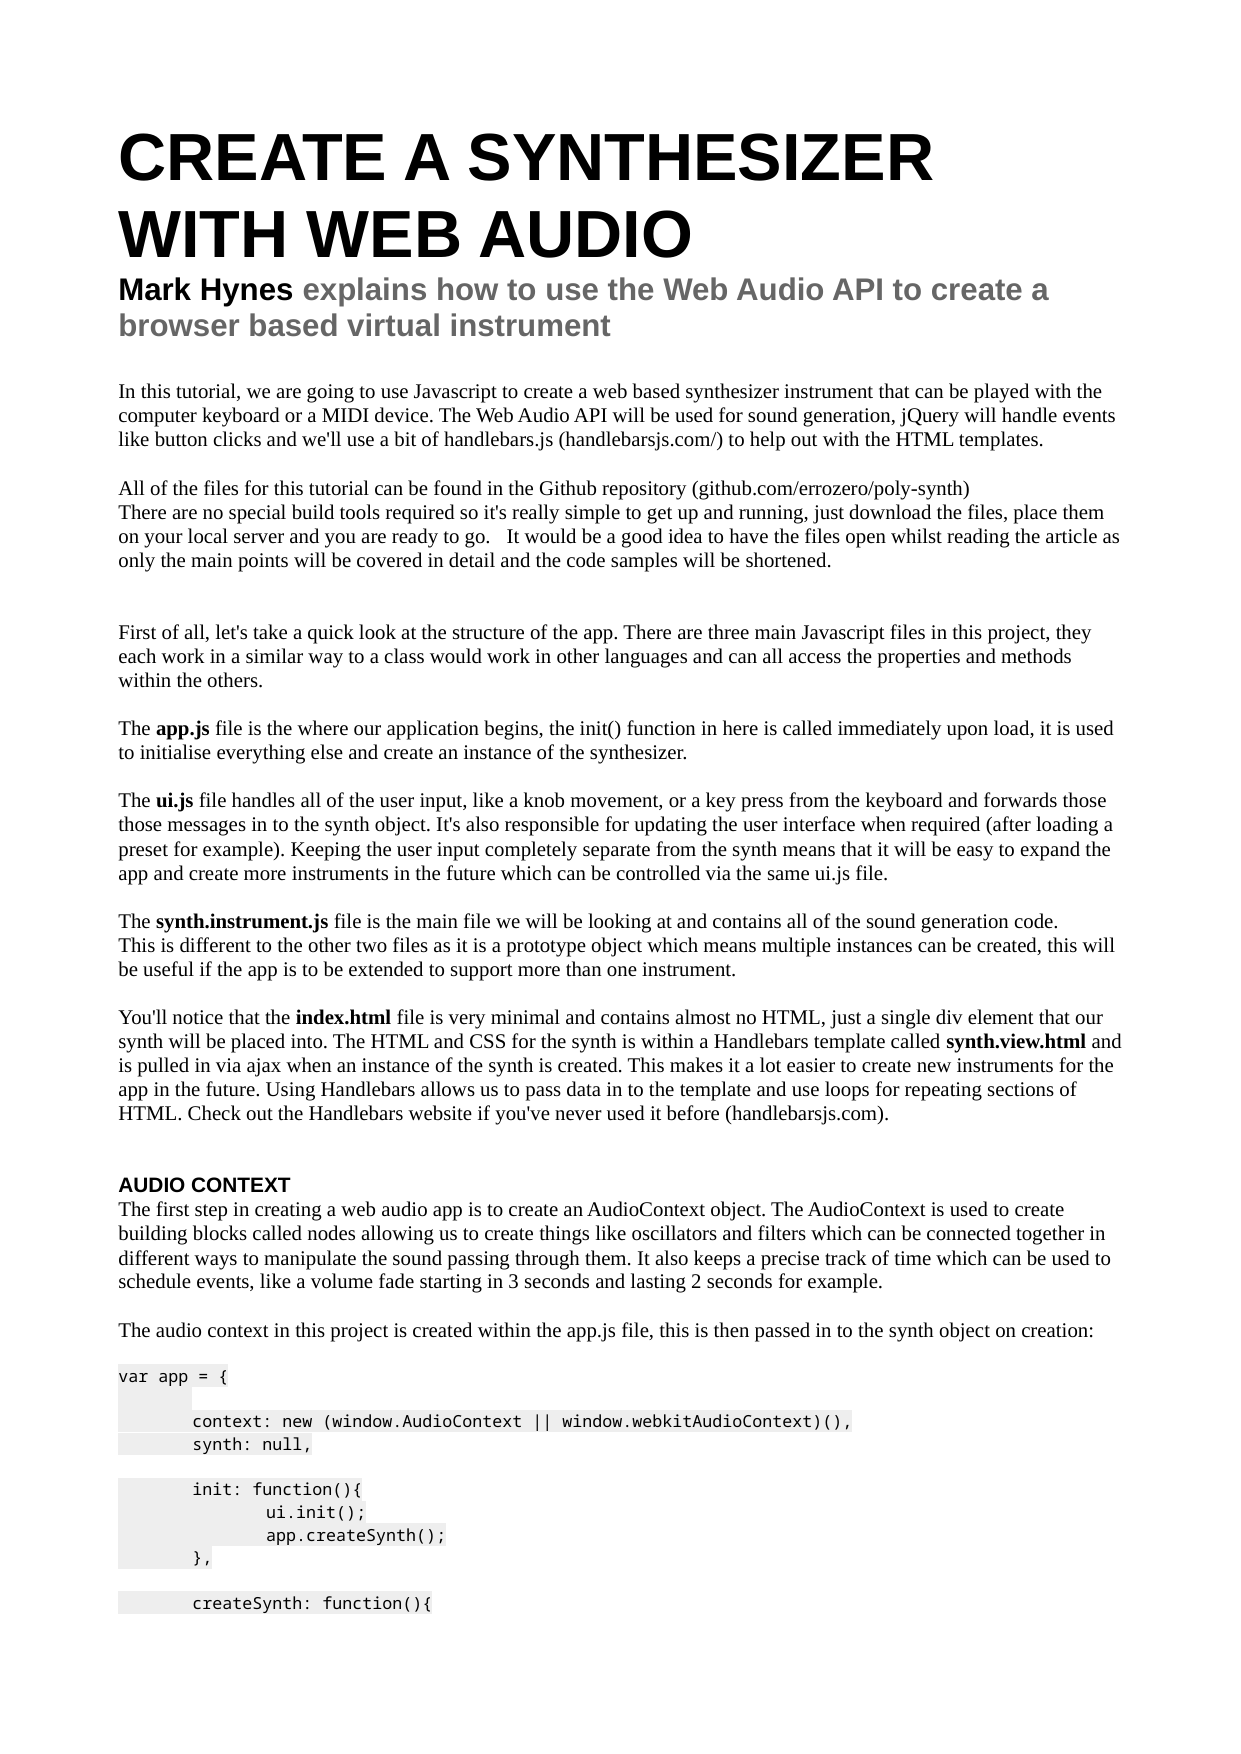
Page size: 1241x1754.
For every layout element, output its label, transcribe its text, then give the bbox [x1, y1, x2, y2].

text init: function(){ [118, 1478, 1122, 1501]
text var app = { [118, 1342, 1122, 1387]
text Mark Hynes explains how to use the Web Audio API to create a browser based virtual instrument [118, 271, 1122, 343]
text All of the files for this tutorial can be found in the Github repository (github.com/errozero/poly-synth) [118, 451, 1122, 499]
text The audio context in this project is created within the app.js file, this is then passed in to the synth object on creation: [118, 1318, 1122, 1342]
text There are no special build tools required so it's really simple to get up and running, just download the files, place them on your local server and you are ready to go. It would be a good idea to have the files open whilst reading the article as only the main points will be covered in detail and the code samples will be shortened. [118, 499, 1122, 572]
text AUDIO CONTEXT The first step in creating a web audio app is to create an AudioContext object. The AudioContext is used to create building blocks called nodes allowing us to create things like oscillators and filters which can be connected together in different ways to manipulate the sound passing through them. It also keeps a precise track of time which can be used to schedule events, like a volume fade starting in 3 seconds and lasting 2 seconds for example. [118, 1173, 1122, 1293]
text In this tutorial, we are going to use Javascript to create a web based synthesizer instrument that can be played with the computer keyboard or a MIDI device. The Web Audio API will be used for sound generation, jQuery will handle events like button clicks and we'll use a bit of handlebars.js (handlebarsjs.com/) to help out with the HTML templates. [118, 379, 1122, 451]
text The synth.instrument.js file is the main file we will be looking at and contains all of the sound generation code. This is different to the other two files as it is a prototype object which means multiple instances can be created, this will be useful if the app is to be extended to support more than one instrument. [118, 909, 1122, 981]
text First of all, let's take a quick look at the structure of the app. There are three main Javascript files in this project, they each work in a similar way to a class would work in other languages and can all access the properties and methods within the others. [118, 620, 1122, 692]
text ui.init(); [118, 1501, 1122, 1523]
text app.createSynth(); [118, 1523, 1122, 1546]
text context: new (window.AudioContext || window.webkitAudioContext)(), [118, 1410, 1122, 1432]
text }, [118, 1546, 1122, 1569]
text The app.js file is the where our application begins, the init() function in here is called immediately upon load, it is used to initialise everything else and create an instance of the synthesizer. [118, 716, 1122, 764]
text The ui.js file handles all of the user input, like a knob movement, or a key press from the keyboard and forwards those those messages in to the synth object. It's also responsible for updating the user interface when required (after loading a preset for example). Keeping the user input completely separate from the synth means that it will be easy to expand the app and create more instruments in the future which can be controlled via the same ui.js file. [118, 788, 1122, 884]
text createSynth: function(){ [118, 1591, 1122, 1614]
text synth: null, [118, 1432, 1122, 1455]
text CREATE A SYNTHESIZER WITH WEB AUDIO [118, 118, 1122, 271]
text You'll notice that the index.html file is very minimal and contains almost no HTML, just a single div element that our synth will be placed into. The HTML and CSS for the synth is within a Handlebars template called synth.view.html and is pulled in via ajax when an instance of the synth is created. This makes it a lot easier to create new instruments for the app in the future. Using Handlebars allows us to pass data in to the template and use loops for repeating sections of HTML. Check out the Handlebars website if you've never used it before (handlebarsjs.com). [118, 1005, 1122, 1125]
